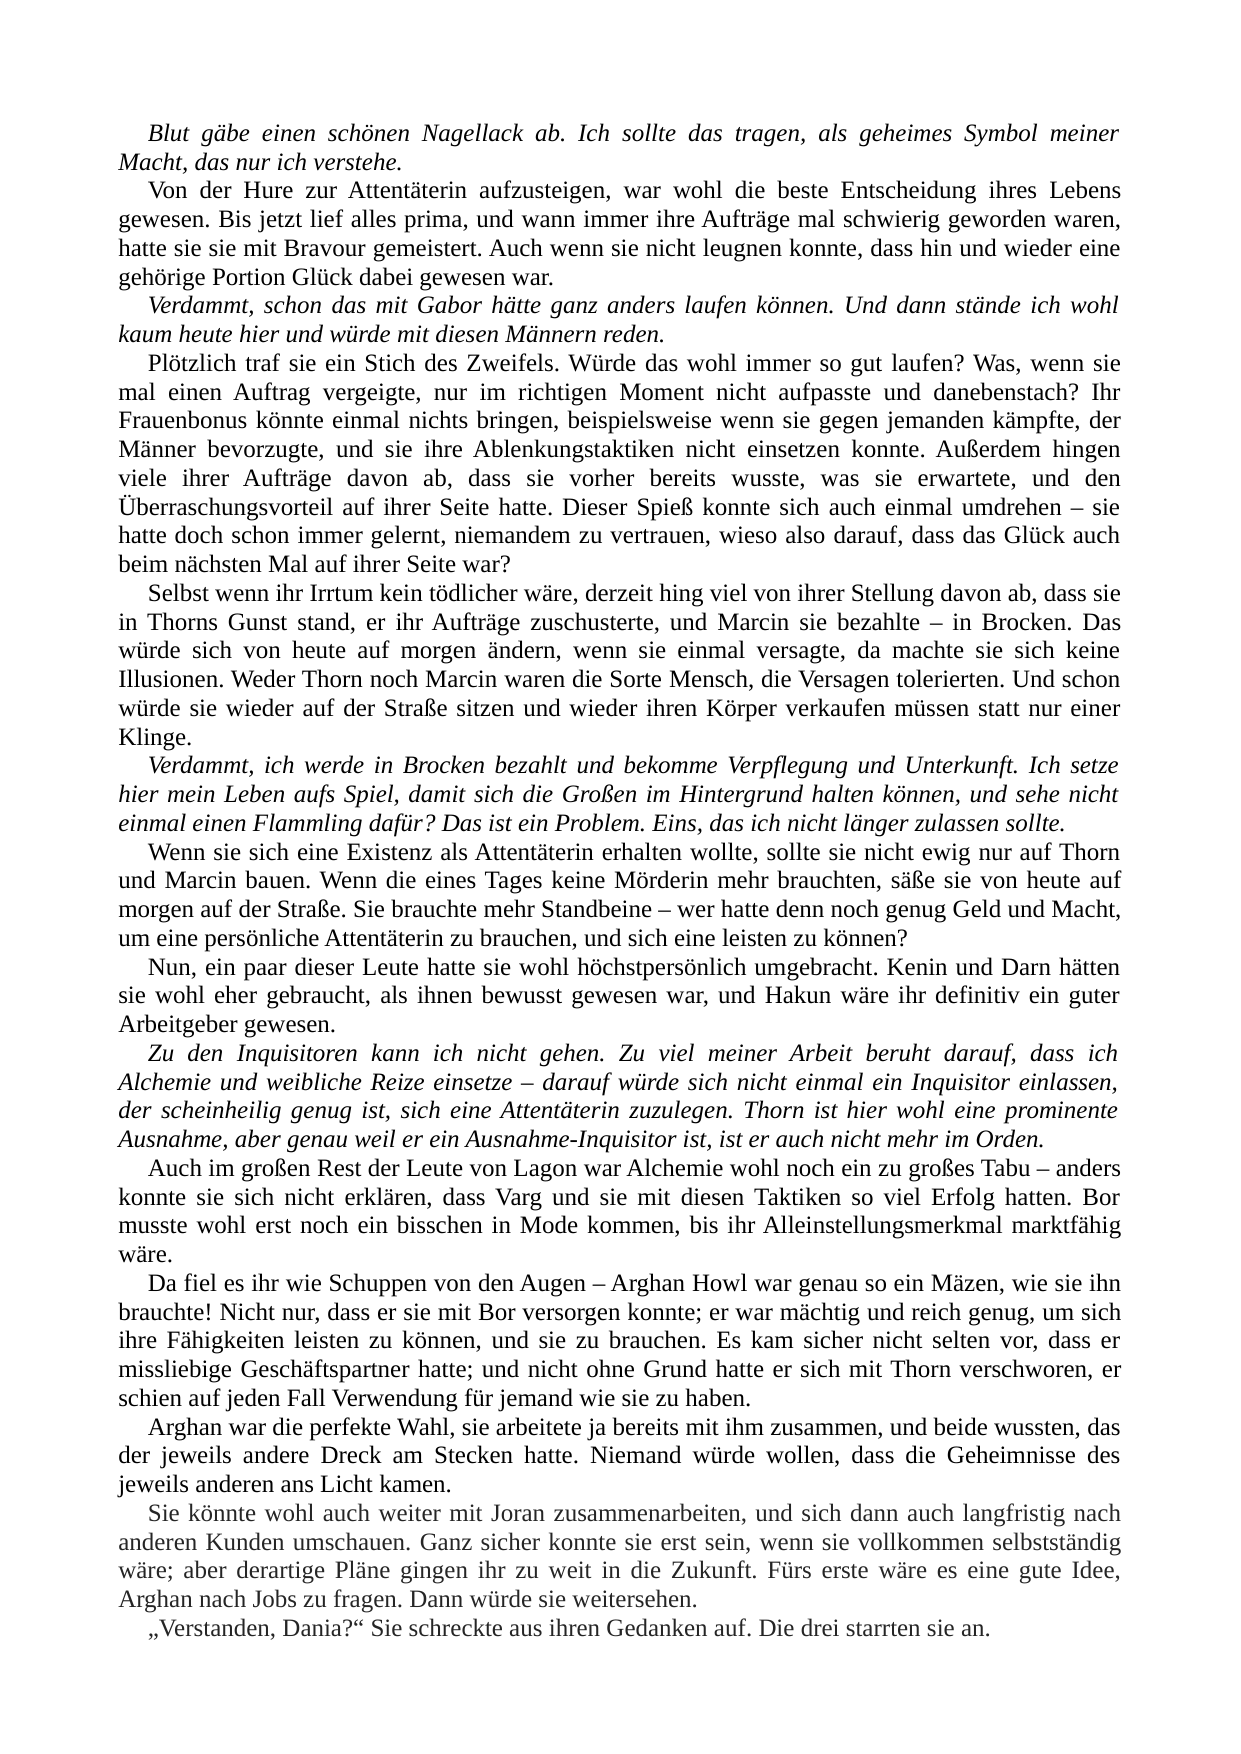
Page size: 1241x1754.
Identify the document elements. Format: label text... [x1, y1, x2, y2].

text Plötzlich traf sie ein Stich des Zweifels. Würde das wohl immer so gut laufen? Was, wenn sie mal einen Auftrag vergeigte, nur im richtigen Moment nicht aufpasste und danebenstach? Ihr Frauenbonus könnte einmal nichts bringen, beispielsweise wenn sie gegen jemanden kämpfte, der Männer bevorzugte, und sie ihre Ablenkungstaktiken nicht einsetzen konnte. Außerdem hingen viele ihrer Aufträge davon ab, dass sie vorher bereits wusste, was sie erwartete, und den Überraschungsvorteil auf ihrer Seite hatte. Dieser Spieß konnte sich auch einmal umdrehen – sie hatte doch schon immer gelernt, niemandem zu vertrauen, wieso also darauf, dass das Glück auch beim nächsten Mal auf ihrer Seite war? [118, 348, 1122, 578]
text Verdammt, ich werde in Brocken bezahlt und bekomme Verpflegung und Unterkunft. Ich setze hier mein Leben aufs Spiel, damit sich die Großen im Hintergrund halten können, und sehe nicht einmal einen Flammling dafür? Das ist ein Problem. Eins, das ich nicht länger zulassen sollte. [118, 751, 1122, 837]
text Da fiel es ihr wie Schuppen von den Augen – Arghan Howl war genau so ein Mäzen, wie sie ihn brauchte! Nicht nur, dass er sie mit Bor versorgen konnte; er war mächtig und reich genug, um sich ihre Fähigkeiten leisten zu können, und sie zu brauchen. Es kam sicher nicht selten vor, dass er missliebige Geschäftspartner hatte; und nicht ohne Grund hatte er sich mit Thorn verschworen, er schien auf jeden Fall Verwendung für jemand wie sie zu haben. [118, 1268, 1122, 1412]
text Wenn sie sich eine Existenz als Attentäterin erhalten wollte, sollte sie nicht ewig nur auf Thorn und Marcin bauen. Wenn die eines Tages keine Mörderin mehr brauchten, säße sie von heute auf morgen auf der Straße. Sie brauchte mehr Standbeine – wer hatte denn noch genug Geld und Macht, um eine persönliche Attentäterin zu brauchen, und sich eine leisten zu können? [118, 837, 1122, 952]
text Sie könnte wohl auch weiter mit Joran zusammenarbeiten, und sich dann auch langfristig nach anderen Kunden umschauen. Ganz sicher konnte sie erst sein, wenn sie vollkommen selbstständig wäre; aber derartige Pläne gingen ihr zu weit in die Zukunft. Fürs erste wäre es eine gute Idee, Arghan nach Jobs zu fragen. Dann würde sie weitersehen. [118, 1498, 1122, 1613]
text Blut gäbe einen schönen Nagellack ab. Ich sollte das tragen, als geheimes Symbol meiner Macht, das nur ich verstehe. [118, 118, 1122, 176]
text Auch im großen Rest der Leute von Lagon war Alchemie wohl noch ein zu großes Tabu – anders konnte sie sich nicht erklären, dass Varg und sie mit diesen Taktiken so viel Erfolg hatten. Bor musste wohl erst noch ein bisschen in Mode kommen, bis ihr Alleinstellungsmerkmal marktfähig wäre. [118, 1153, 1122, 1268]
text Verdammt, schon das mit Gabor hätte ganz anders laufen können. Und dann stände ich wohl kaum heute hier und würde mit diesen Männern reden. [118, 291, 1122, 348]
text Zu den Inquisitoren kann ich nicht gehen. Zu viel meiner Arbeit beruht darauf, dass ich Alchemie und weibliche Reize einsetze – darauf würde sich nicht einmal ein Inquisitor einlassen, der scheinheilig genug ist, sich eine Attentäterin zuzulegen. Thorn ist hier wohl eine prominente Ausnahme, aber genau weil er ein Ausnahme-Inquisitor ist, ist er auch nicht mehr im Orden. [118, 1038, 1122, 1153]
text Selbst wenn ihr Irrtum kein tödlicher wäre, derzeit hing viel von ihrer Stellung davon ab, dass sie in Thorns Gunst stand, er ihr Aufträge zuschusterte, und Marcin sie bezahlte – in Brocken. Das würde sich von heute auf morgen ändern, wenn sie einmal versagte, da machte sie sich keine Illusionen. Weder Thorn noch Marcin waren die Sorte Mensch, die Versagen tolerierten. Und schon würde sie wieder auf der Straße sitzen und wieder ihren Körper verkaufen müssen statt nur einer Klinge. [118, 578, 1122, 751]
text Nun, ein paar dieser Leute hatte sie wohl höchstpersönlich umgebracht. Kenin und Darn hätten sie wohl eher gebraucht, als ihnen bewusst gewesen war, und Hakun wäre ihr definitiv ein guter Arbeitgeber gewesen. [118, 952, 1122, 1038]
text „Verstanden, Dania?“ Sie schreckte aus ihren Gedanken auf. Die drei starrten sie an. [118, 1613, 1122, 1642]
text Arghan war die perfekte Wahl, sie arbeitete ja bereits mit ihm zusammen, und beide wussten, das der jeweils andere Dreck am Stecken hatte. Niemand würde wollen, dass die Geheimnisse des jeweils anderen ans Licht kamen. [118, 1412, 1122, 1498]
text Von der Hure zur Attentäterin aufzusteigen, war wohl die beste Entscheidung ihres Lebens gewesen. Bis jetzt lief alles prima, und wann immer ihre Aufträge mal schwierig geworden waren, hatte sie sie mit Bravour gemeistert. Auch wenn sie nicht leugnen konnte, dass hin und wieder eine gehörige Portion Glück dabei gewesen war. [118, 176, 1122, 291]
